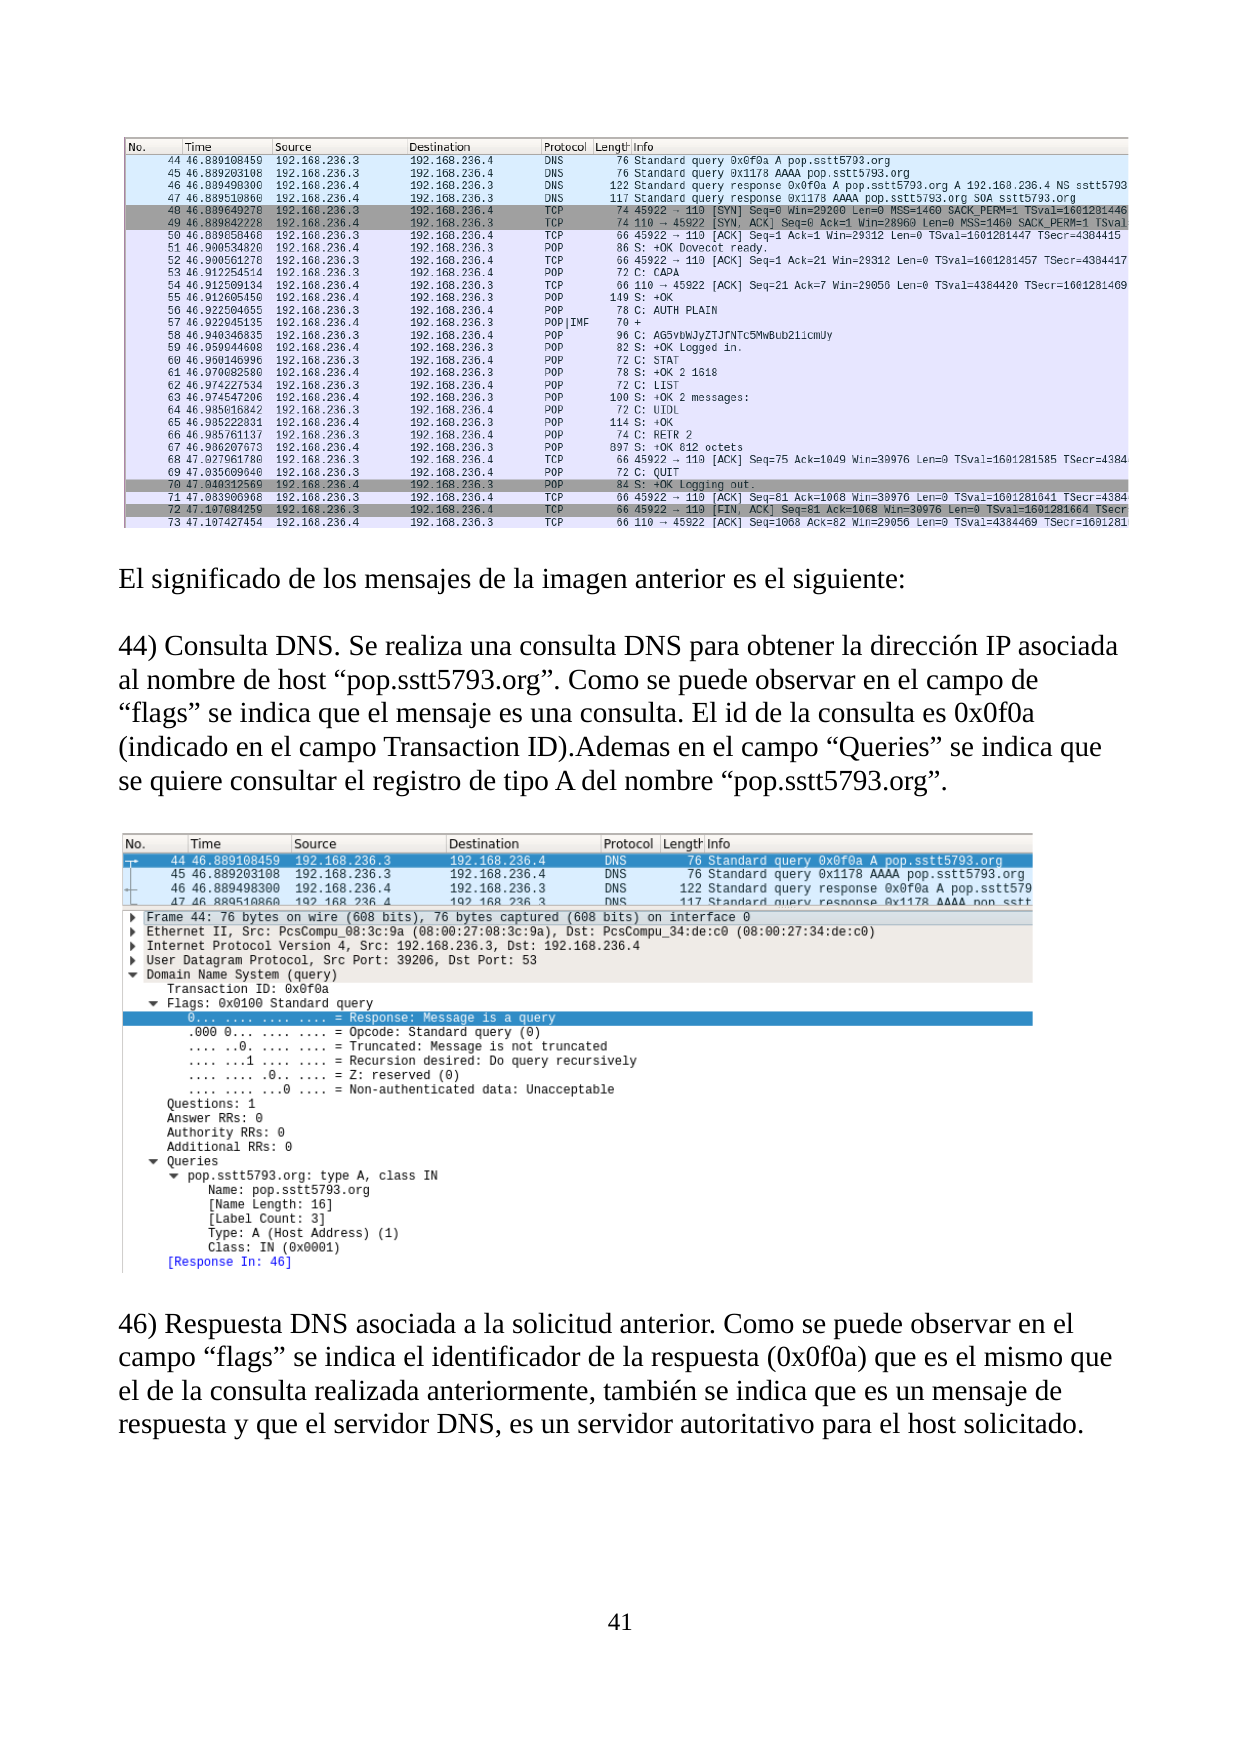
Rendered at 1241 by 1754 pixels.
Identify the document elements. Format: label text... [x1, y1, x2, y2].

picture [122, 833, 1033, 1273]
text 46) Respuesta DNS asociada a la solicitud anterior. Como se puede observar en el campo “flags” se indica el identificador de la respuesta (0x0f0a) que es el mismo que el de la consulta realizada anteriormente, también se indica que es un mensaje de respuesta y que el servidor DNS, es un servidor autoritativo para el host solicitado. [118, 1306, 1122, 1440]
picture [124, 137, 1129, 528]
text 44) Consulta DNS. Se realiza una consulta DNS para obtener la dirección IP asociada al nombre de host “pop.sstt5793.org”. Como se puede observar en el campo de “flags” se indica que el mensaje es una consulta. El id de la consulta es 0x0f0a (indicado en el campo Transaction ID).Ademas en el campo “Queries” se indica que se quiere consultar el registro de tipo A del nombre “pop.sstt5793.org”. [118, 628, 1122, 796]
text El significado de los mensajes de la imagen anterior es el siguiente: [118, 561, 1122, 595]
